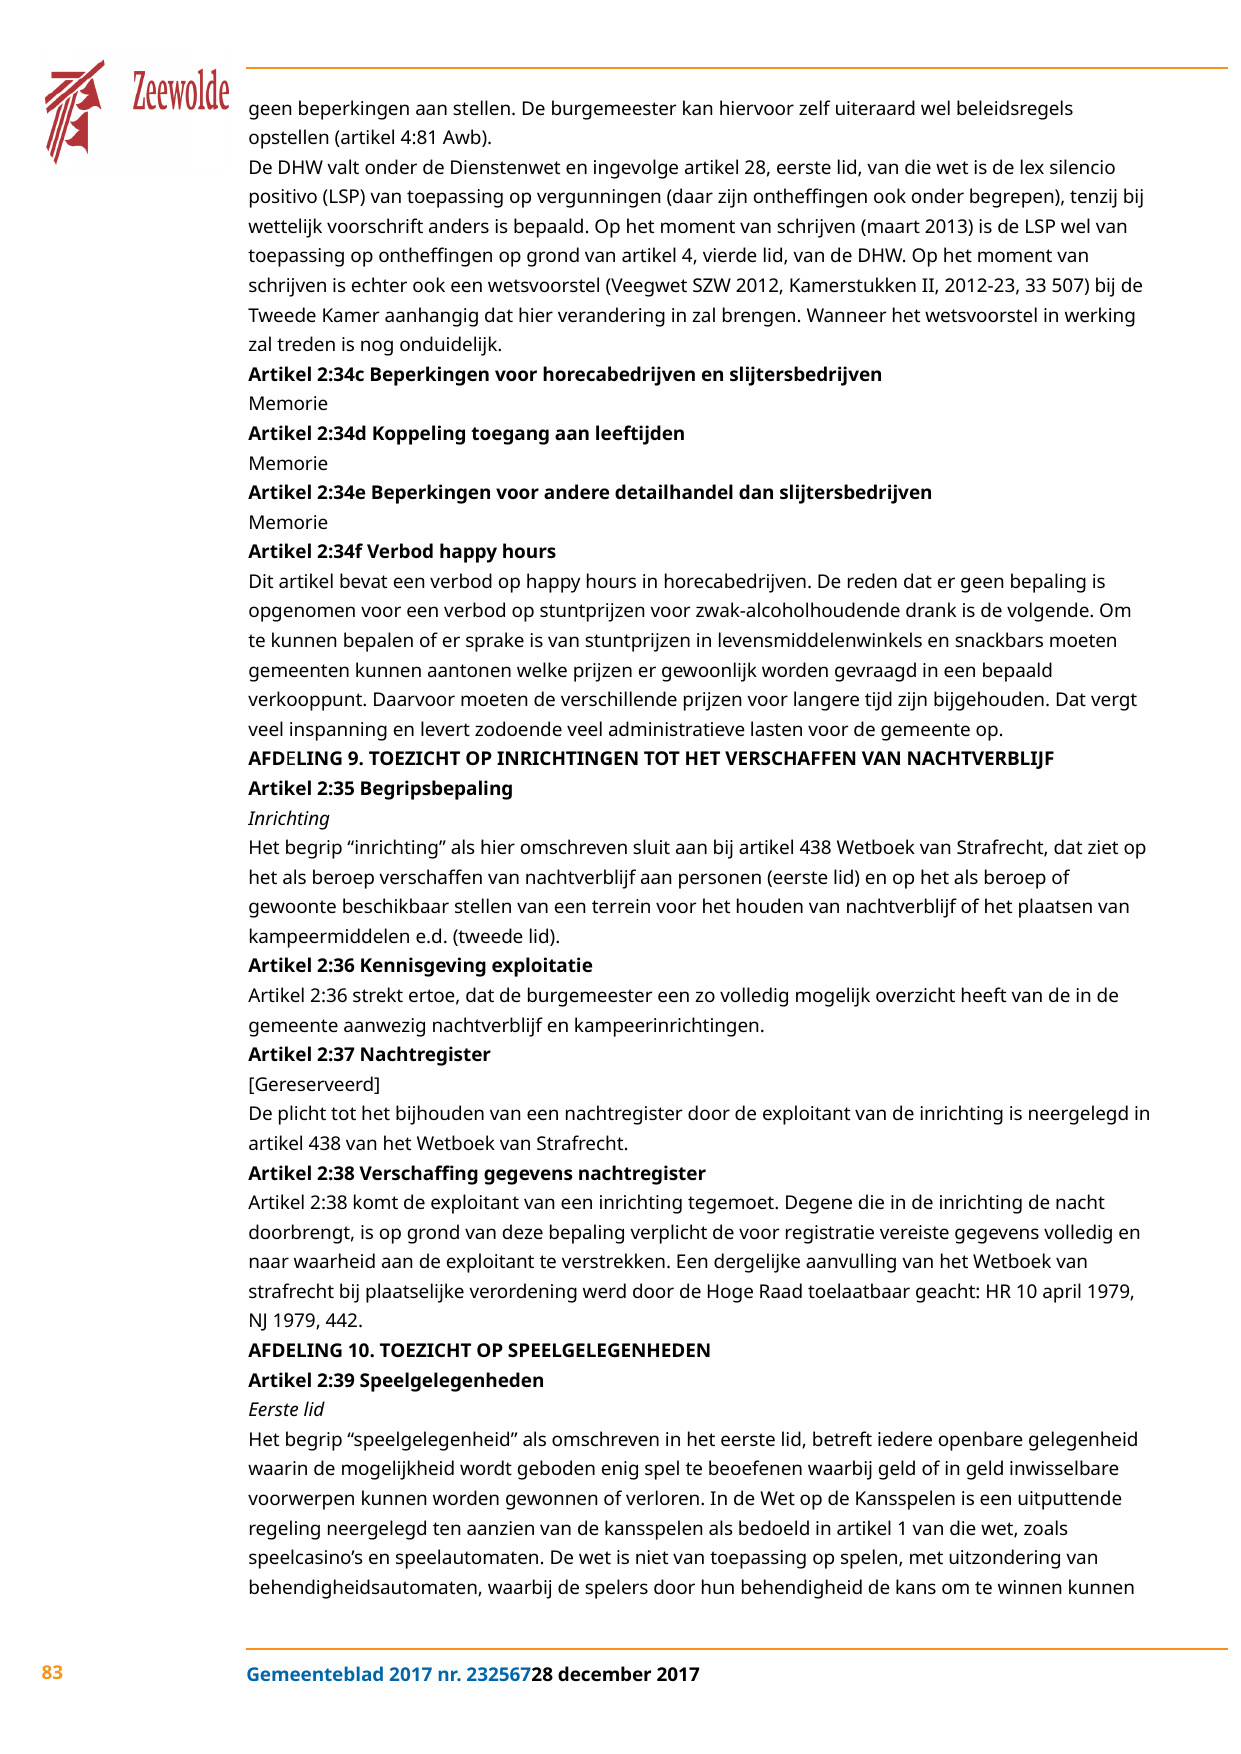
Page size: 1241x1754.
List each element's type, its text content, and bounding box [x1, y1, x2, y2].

text Het begrip “inrichting” als hier omschreven sluit aan bij artikel 438 Wetboek van Strafrecht, dat ziet op het als beroep verschaffen van nachtverblijf aan personen (eerste lid) en op het als beroep of gewoonte beschikbaar stellen van een terrein voor het houden van nachtverblijf of het plaatsen van kampeermiddelen e.d. (tweede lid). [248, 834, 1152, 949]
text AFDELING 9. TOEZICHT OP INRICHTINGEN TOT HET VERSCHAFFEN VAN NACHTVERBLIJF [248, 746, 1152, 771]
text Artikel 2:34c Beperkingen voor horecabedrijven en slijtersbedrijven [248, 361, 1152, 387]
text AFDELING 10. TOEZICHT OP SPEELGELEGENHEDEN [248, 1337, 1152, 1363]
text Artikel 2:35 Begripsbepaling [248, 775, 1152, 801]
text Artikel 2:34f Verbod happy hours [248, 538, 1152, 564]
text Artikel 2:38 Verschaffing gegevens nachtregister [248, 1160, 1152, 1186]
text Memorie [248, 391, 1152, 416]
picture [41, 47, 231, 172]
text Artikel 2:39 Speelgelegenheden [248, 1367, 1152, 1393]
text [Gereserveerd] [248, 1071, 1152, 1097]
text De plicht tot het bijhouden van een nachtregister door de exploitant van de inrichting is neergelegd in artikel 438 van het Wetboek van Strafrecht. [248, 1101, 1152, 1156]
text Dit artikel bevat een verbod op happy hours in horecabedrijven. De reden dat er geen bepaling is opgenomen voor een verbod op stuntprijzen voor zwak-alcoholhoudende drank is de volgende. Om te kunnen bepalen of er sprake is van stuntprijzen in levensmiddelenwinkels en snackbars moeten gemeenten kunnen aantonen welke prijzen er gewoonlijk worden gevraagd in een bepaald verkooppunt. Daarvoor moeten de verschillende prijzen voor langere tijd zijn bijgehouden. Dat vergt veel inspanning en levert zodoende veel administratieve lasten voor de gemeente op. [248, 568, 1152, 742]
text Artikel 2:34d Koppeling toegang aan leeftijden [248, 420, 1152, 446]
text Inrichting [248, 805, 1152, 831]
text geen beperkingen aan stellen. De burgemeester kan hiervoor zelf uiteraard wel beleidsregels opstellen (artikel 4:81 Awb). [248, 95, 1152, 150]
text De DHW valt onder de Dienstenwet en ingevolge artikel 28, eerste lid, van die wet is de lex silencio positivo (LSP) van toepassing op vergunningen (daar zijn ontheffingen ook onder begrepen), tenzij bij wettelijk voorschrift anders is bepaald. Op het moment van schrijven (maart 2013) is de LSP wel van toepassing op ontheffingen op grond van artikel 4, vierde lid, van de DHW. Op het moment van schrijven is echter ook een wetsvoorstel (Veegwet SZW 2012, Kamerstukken II, 2012-23, 33 507) bij de Tweede Kamer aanhangig dat hier verandering in zal brengen. Wanneer het wetsvoorstel in werking zal treden is nog onduidelijk. [248, 154, 1152, 357]
text Artikel 2:36 Kennisgeving exploitatie [248, 953, 1152, 978]
text Artikel 2:38 komt de exploitant van een inrichting tegemoet. Degene die in de inrichting de nacht doorbrengt, is op grond van deze bepaling verplicht de voor registratie vereiste gegevens volledig en naar waarheid aan de exploitant te verstrekken. Een dergelijke aanvulling van het Wetboek van strafrecht bij plaatselijke verordening werd door de Hoge Raad toelaatbaar geacht: HR 10 april 1979, NJ 1979, 442. [248, 1189, 1152, 1333]
text Artikel 2:37 Nachtregister [248, 1041, 1152, 1067]
text Het begrip “speelgelegenheid” als omschreven in het eerste lid, betreft iedere openbare gelegenheid waarin de mogelijkheid wordt geboden enig spel te beoefenen waarbij geld of in geld inwisselbare voorwerpen kunnen worden gewonnen of verloren. In de Wet op de Kansspelen is een uitputtende regeling neergelegd ten aanzien van de kansspelen als bedoeld in artikel 1 van die wet, zoals speelcasino’s en speelautomaten. De wet is niet van toepassing op spelen, met uitzondering van behendigheidsautomaten, waarbij de spelers door hun behendigheid de kans om te winnen kunnen [248, 1426, 1152, 1600]
text Artikel 2:34e Beperkingen voor andere detailhandel dan slijtersbedrijven [248, 479, 1152, 505]
text Artikel 2:36 strekt ertoe, dat de burgemeester een zo volledig mogelijk overzicht heeft van de in de gemeente aanwezig nachtverblijf en kampeerinrichtingen. [248, 982, 1152, 1038]
text Memorie [248, 450, 1152, 476]
text Memorie [248, 509, 1152, 535]
text Eerste lid [248, 1396, 1152, 1422]
